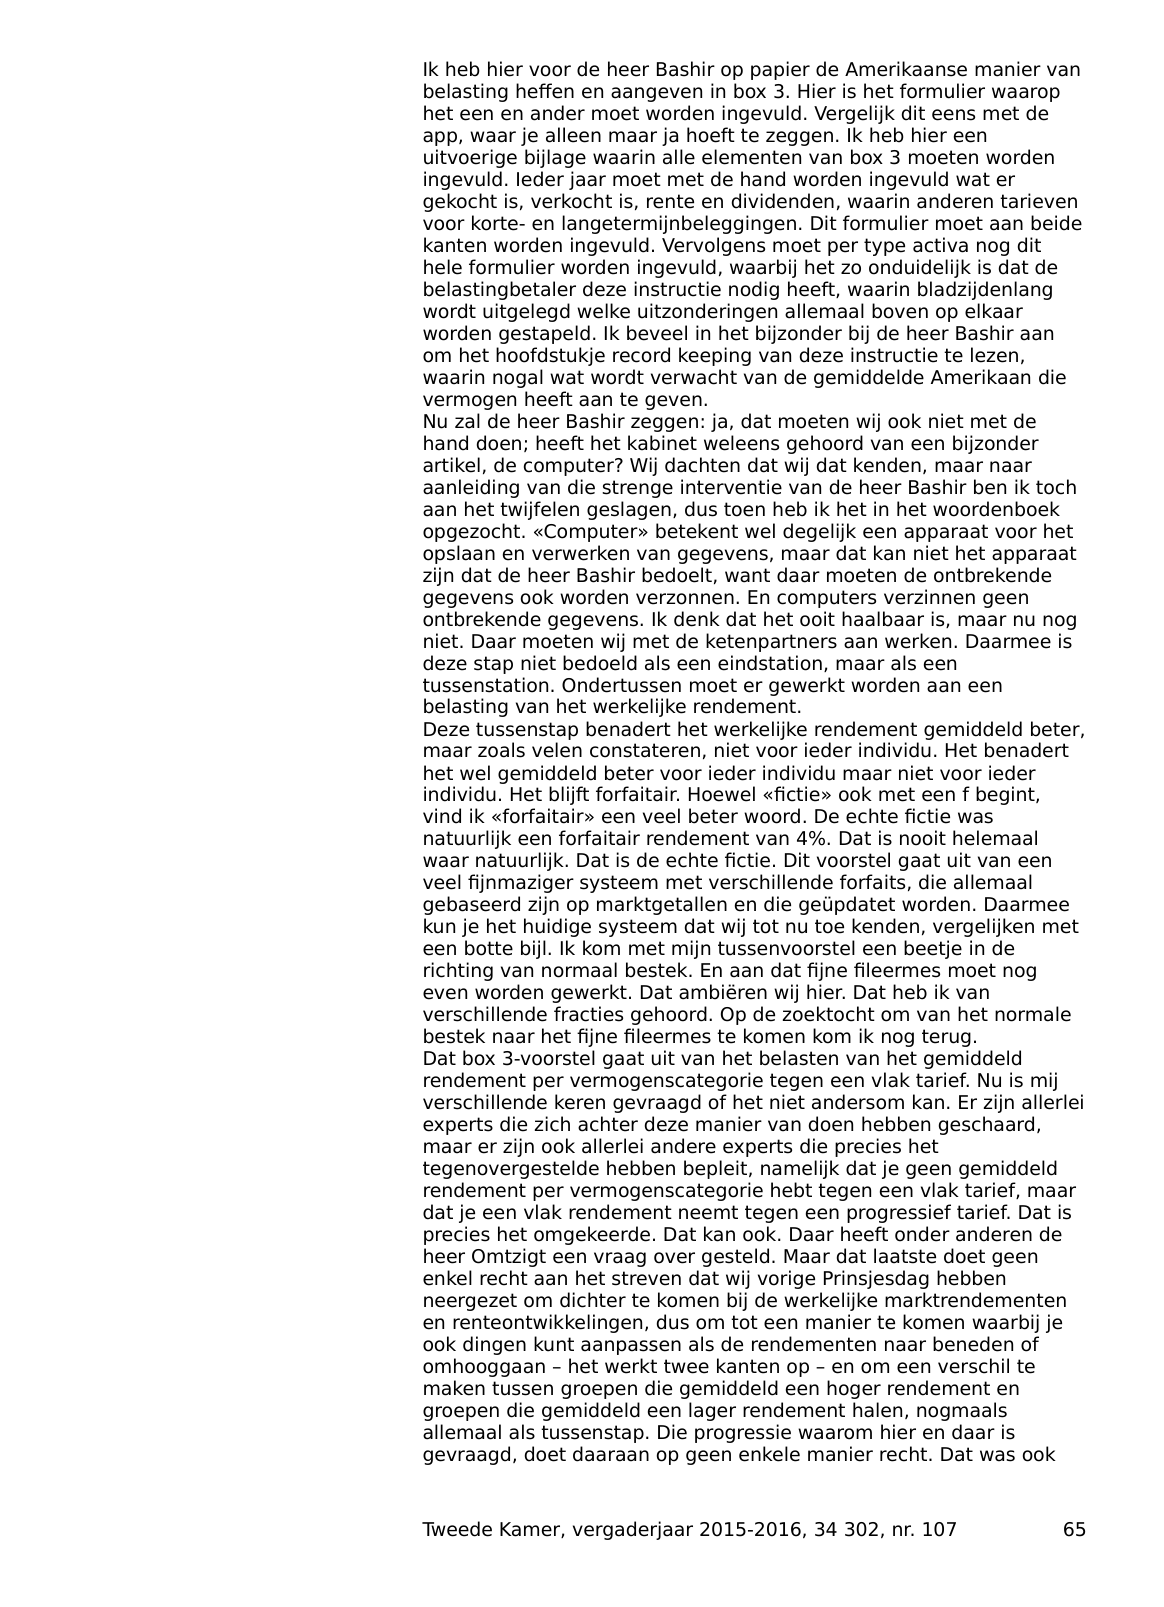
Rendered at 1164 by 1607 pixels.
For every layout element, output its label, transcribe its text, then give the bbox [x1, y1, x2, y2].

text Dat box 3-voorstel gaat uit van het belasten van het gemiddeld rendement per vermogenscategorie tegen een vlak tarief. Nu is mij verschillende keren gevraagd of het niet andersom kan. Er zijn allerlei experts die zich achter deze manier van doen hebben geschaard, maar er zijn ook allerlei andere experts die precies het tegenovergestelde hebben bepleit, namelijk dat je geen gemiddeld rendement per vermogenscategorie hebt tegen een vlak tarief, maar dat je een vlak rendement neemt tegen een progressief tarief. Dat is precies het omgekeerde. Dat kan ook. Daar heeft onder anderen de heer Omtzigt een vraag over gesteld. Maar dat laatste doet geen enkel recht aan het streven dat wij vorige Prinsjesdag hebben neergezet om dichter te komen bij de werkelijke marktrendementen en renteontwikkelingen, dus om tot een manier te komen waarbij je ook dingen kunt aanpassen als de rendementen naar beneden of omhooggaan – het werkt twee kanten op – en om een verschil te maken tussen groepen die gemiddeld een hoger rendement en groepen die gemiddeld een lager rendement halen, nogmaals allemaal als tussenstap. Die progressie waarom hier en daar is gevraagd, doet daaraan op geen enkele manier recht. Dat was ook [422, 1048, 1087, 1466]
text Deze tussenstap benadert het werkelijke rendement gemiddeld beter, maar zoals velen constateren, niet voor ieder individu. Het benadert het wel gemiddeld beter voor ieder individu maar niet voor ieder individu. Het blijft forfaitair. Hoewel «fictie» ook met een f begint, vind ik «forfaitair» een veel beter woord. De echte fictie was natuurlijk een forfaitair rendement van 4%. Dat is nooit helemaal waar natuurlijk. Dat is de echte fictie. Dit voorstel gaat uit van een veel fijnmaziger systeem met verschillende forfaits, die allemaal gebaseerd zijn op marktgetallen en die geüpdatet worden. Daarmee kun je het huidige systeem dat wij tot nu toe kenden, vergelijken met een botte bijl. Ik kom met mijn tussenvoorstel een beetje in de richting van normaal bestek. En aan dat fijne fileermes moet nog even worden gewerkt. Dat ambiëren wij hier. Dat heb ik van verschillende fracties gehoord. Op de zoektocht om van het normale bestek naar het fijne fileermes te komen kom ik nog terug. [422, 718, 1087, 1048]
text Ik heb hier voor de heer Bashir op papier de Amerikaanse manier van belasting heffen en aangeven in box 3. Hier is het formulier waarop het een en ander moet worden ingevuld. Vergelijk dit eens met de app, waar je alleen maar ja hoeft te zeggen. Ik heb hier een uitvoerige bijlage waarin alle elementen van box 3 moeten worden ingevuld. Ieder jaar moet met de hand worden ingevuld wat er gekocht is, verkocht is, rente en dividenden, waarin anderen tarieven voor korte- en langetermijnbeleggingen. Dit formulier moet aan beide kanten worden ingevuld. Vervolgens moet per type activa nog dit hele formulier worden ingevuld, waarbij het zo onduidelijk is dat de belastingbetaler deze instructie nodig heeft, waarin bladzijdenlang wordt uitgelegd welke uitzonderingen allemaal boven op elkaar worden gestapeld. Ik beveel in het bijzonder bij de heer Bashir aan om het hoofdstukje record keeping van deze instructie te lezen, waarin nogal wat wordt verwacht van de gemiddelde Amerikaan die vermogen heeft aan te geven. [422, 59, 1087, 411]
text Nu zal de heer Bashir zeggen: ja, dat moeten wij ook niet met de hand doen; heeft het kabinet weleens gehoord van een bijzonder artikel, de computer? Wij dachten dat wij dat kenden, maar naar aanleiding van die strenge interventie van de heer Bashir ben ik toch aan het twijfelen geslagen, dus toen heb ik het in het woordenboek opgezocht. «Computer» betekent wel degelijk een apparaat voor het opslaan en verwerken van gegevens, maar dat kan niet het apparaat zijn dat de heer Bashir bedoelt, want daar moeten de ontbrekende gegevens ook worden verzonnen. En computers verzinnen geen ontbrekende gegevens. Ik denk dat het ooit haalbaar is, maar nu nog niet. Daar moeten wij met de ketenpartners aan werken. Daarmee is deze stap niet bedoeld als een eindstation, maar als een tussenstation. Ondertussen moet er gewerkt worden aan een belasting van het werkelijke rendement. [422, 411, 1087, 718]
